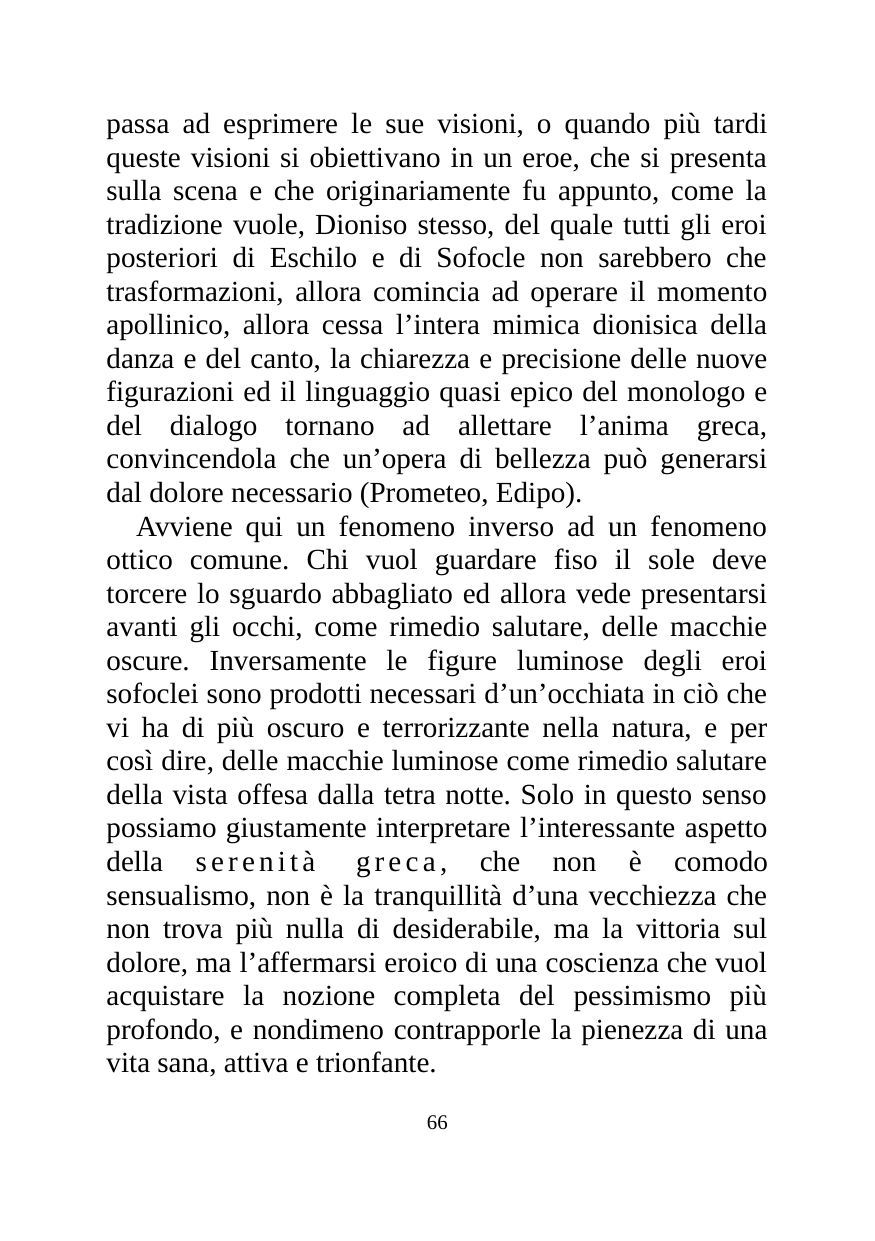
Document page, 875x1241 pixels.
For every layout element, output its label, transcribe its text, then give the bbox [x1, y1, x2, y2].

text Avviene qui un fenomeno inverso ad un fenomeno ottico comune. Chi vuol guardare fiso il sole deve torcere lo sguardo abbagliato ed allora vede presentarsi avanti gli occhi, come rimedio salutare, delle macchie oscure. Inversamente le figure luminose degli eroi sofoclei sono prodotti necessari d’un’occhiata in ciò che vi ha di più oscuro e terrorizzante nella natura, e per così dire, delle macchie luminose come rimedio salutare della vista offesa dalla tetra notte. Solo in questo senso possiamo giustamente interpretare l’interessante aspetto della serenità greca, che non è comodo sensualismo, non è la tranquillità d’una vecchiezza che non trova più nulla di desiderabile, ma la vittoria sul dolore, ma l’affermarsi eroico di una coscienza che vuol acquistare la nozione completa del pessimismo più profondo, e nondimeno contrapporle la pienezza di una vita sana, attiva e trionfante. [106, 509, 768, 1079]
text passa ad esprimere le sue visioni, o quando più tardi queste visioni si obiettivano in un eroe, che si presenta sulla scena e che originariamente fu appunto, come la tradizione vuole, Dioniso stesso, del quale tutti gli eroi posteriori di Eschilo e di Sofocle non sarebbero che trasformazioni, allora comincia ad operare il momento apollinico, allora cessa l’intera mimica dionisica della danza e del canto, la chiarezza e precisione delle nuove figurazioni ed il linguaggio quasi epico del monologo e del dialogo tornano ad allettare l’anima greca, convincendola che un’opera di bellezza può generarsi dal dolore necessario (Prometeo, Edipo). [106, 106, 768, 509]
